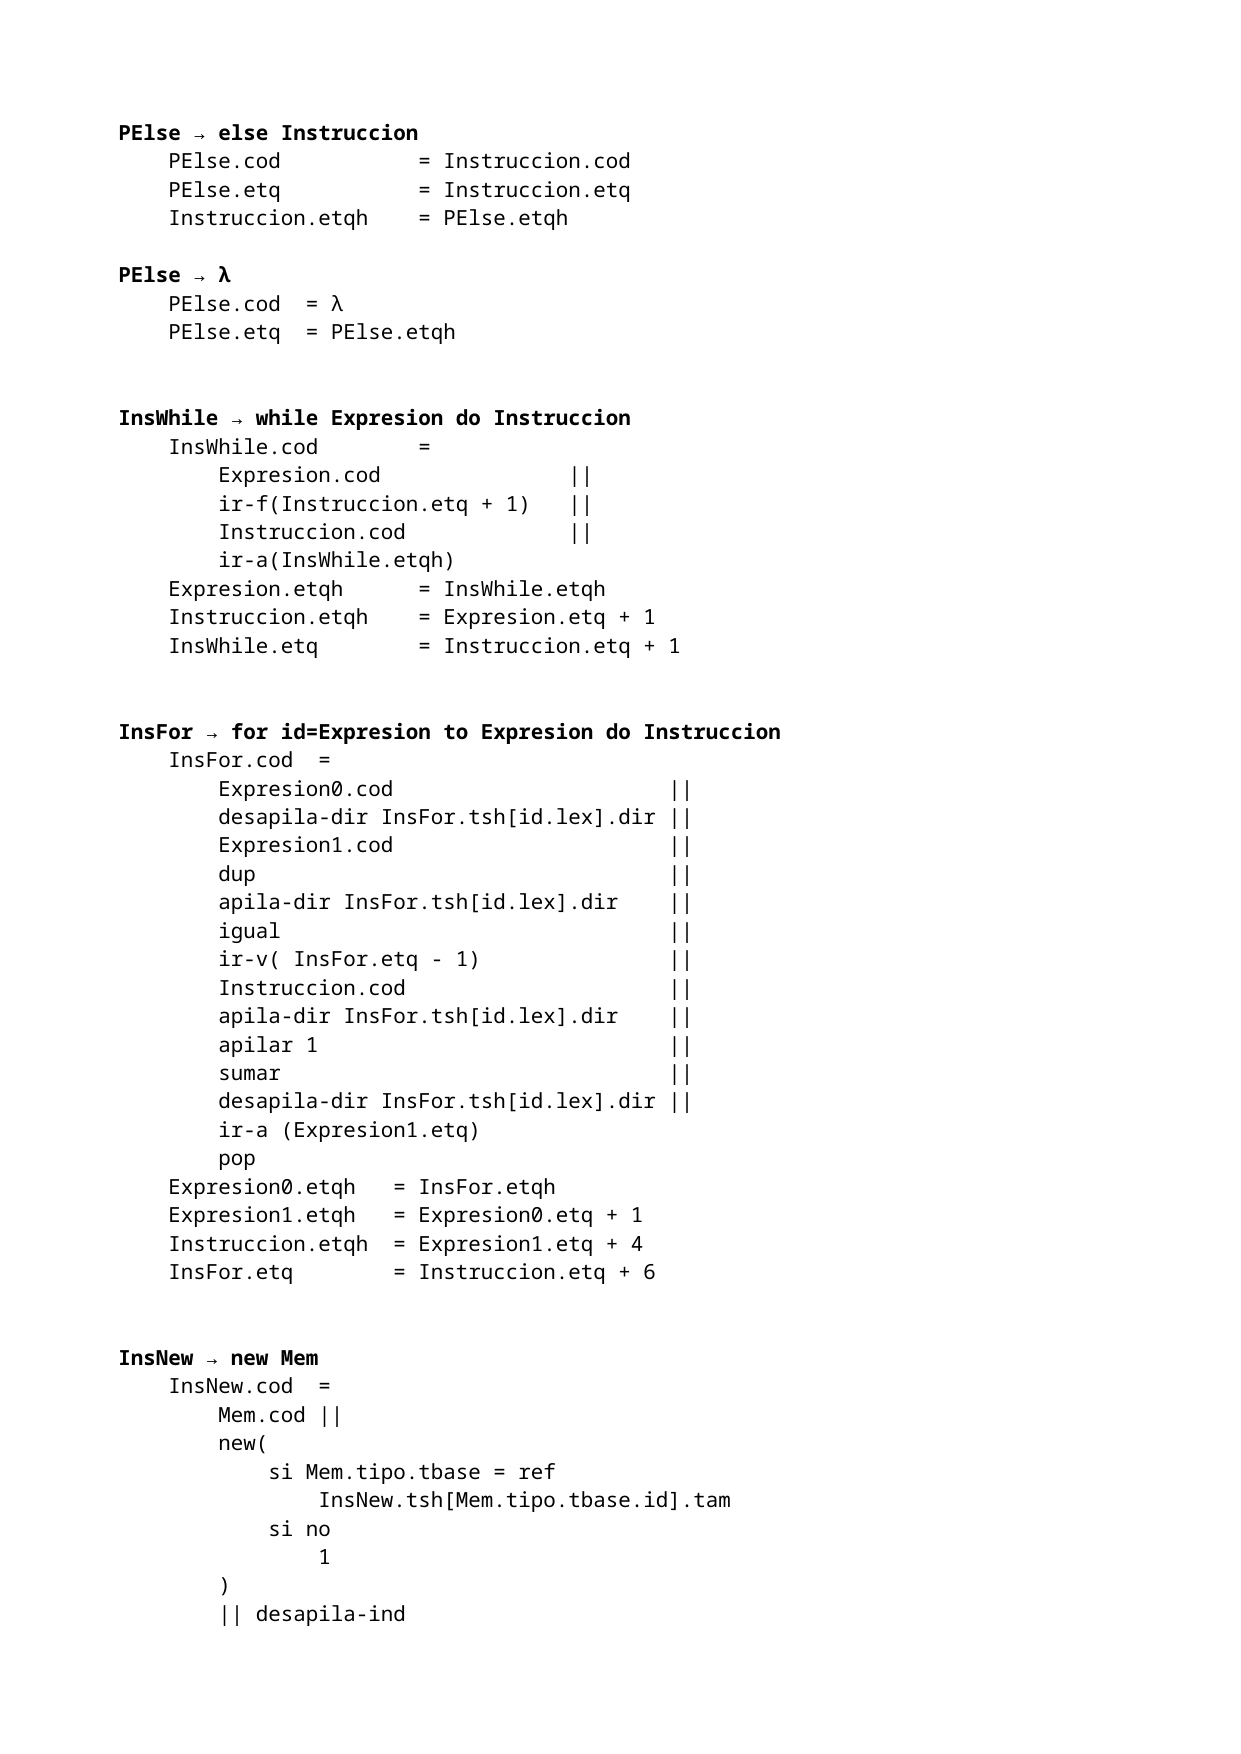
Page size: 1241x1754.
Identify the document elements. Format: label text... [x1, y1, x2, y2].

text Expresion.etqh = InsWhile.etqh [118, 574, 1122, 602]
text Expresion1.cod || [118, 831, 1122, 859]
text igual || [118, 916, 1122, 944]
text Instruccion.cod || [118, 973, 1122, 1001]
text sumar || [118, 1058, 1122, 1087]
text Instruccion.etqh = Expresion1.etq + 4 [118, 1229, 1122, 1257]
text Mem.cod || [118, 1400, 1122, 1428]
text InsWhile → while Expresion do Instruccion [118, 403, 1122, 432]
text Expresion0.cod || [118, 774, 1122, 802]
text apilar 1 || [118, 1030, 1122, 1058]
text ir-f(Instruccion.etq + 1) || [118, 489, 1122, 517]
text si Mem.tipo.tbase = ref [118, 1457, 1122, 1485]
text PElse.etq = Instruccion.etq [118, 175, 1122, 203]
text desapila-dir InsFor.tsh[id.lex].dir || [118, 1087, 1122, 1115]
text InsWhile.etq = Instruccion.etq + 1 [118, 631, 1122, 659]
text ir-a(InsWhile.etqh) [118, 546, 1122, 574]
text si no [118, 1514, 1122, 1542]
text apila-dir InsFor.tsh[id.lex].dir || [118, 1001, 1122, 1030]
text Instruccion.etqh = Expresion.etq + 1 [118, 602, 1122, 631]
text InsFor.etq = Instruccion.etq + 6 [118, 1257, 1122, 1286]
text InsFor.cod = [118, 745, 1122, 774]
text InsFor → for id=Expresion to Expresion do Instruccion [118, 717, 1122, 745]
text Instruccion.etqh = PElse.etqh [118, 203, 1122, 232]
text Expresion.cod || [118, 460, 1122, 489]
text PElse → else Instruccion [118, 118, 1122, 147]
text dup || [118, 859, 1122, 887]
text pop [118, 1143, 1122, 1172]
text PElse.cod = λ [118, 289, 1122, 317]
text apila-dir InsFor.tsh[id.lex].dir || [118, 887, 1122, 916]
text Expresion0.etqh = InsFor.etqh [118, 1172, 1122, 1200]
text PElse.cod = Instruccion.cod [118, 147, 1122, 175]
text ir-v( InsFor.etq - 1) || [118, 944, 1122, 973]
text PElse.etq = PElse.etqh [118, 317, 1122, 346]
text ir-a (Expresion1.etq) [118, 1115, 1122, 1143]
text 1 [118, 1542, 1122, 1571]
text InsNew → new Mem [118, 1343, 1122, 1372]
text InsNew.tsh[Mem.tipo.tbase.id].tam [118, 1485, 1122, 1514]
text desapila-dir InsFor.tsh[id.lex].dir || [118, 802, 1122, 831]
text Expresion1.etqh = Expresion0.etq + 1 [118, 1200, 1122, 1229]
text || desapila-ind [118, 1599, 1122, 1627]
text InsWhile.cod = [118, 432, 1122, 460]
text Instruccion.cod || [118, 517, 1122, 546]
text PElse → λ [118, 261, 1122, 289]
text InsNew.cod = [118, 1372, 1122, 1400]
text ) [118, 1571, 1122, 1599]
text new( [118, 1428, 1122, 1457]
